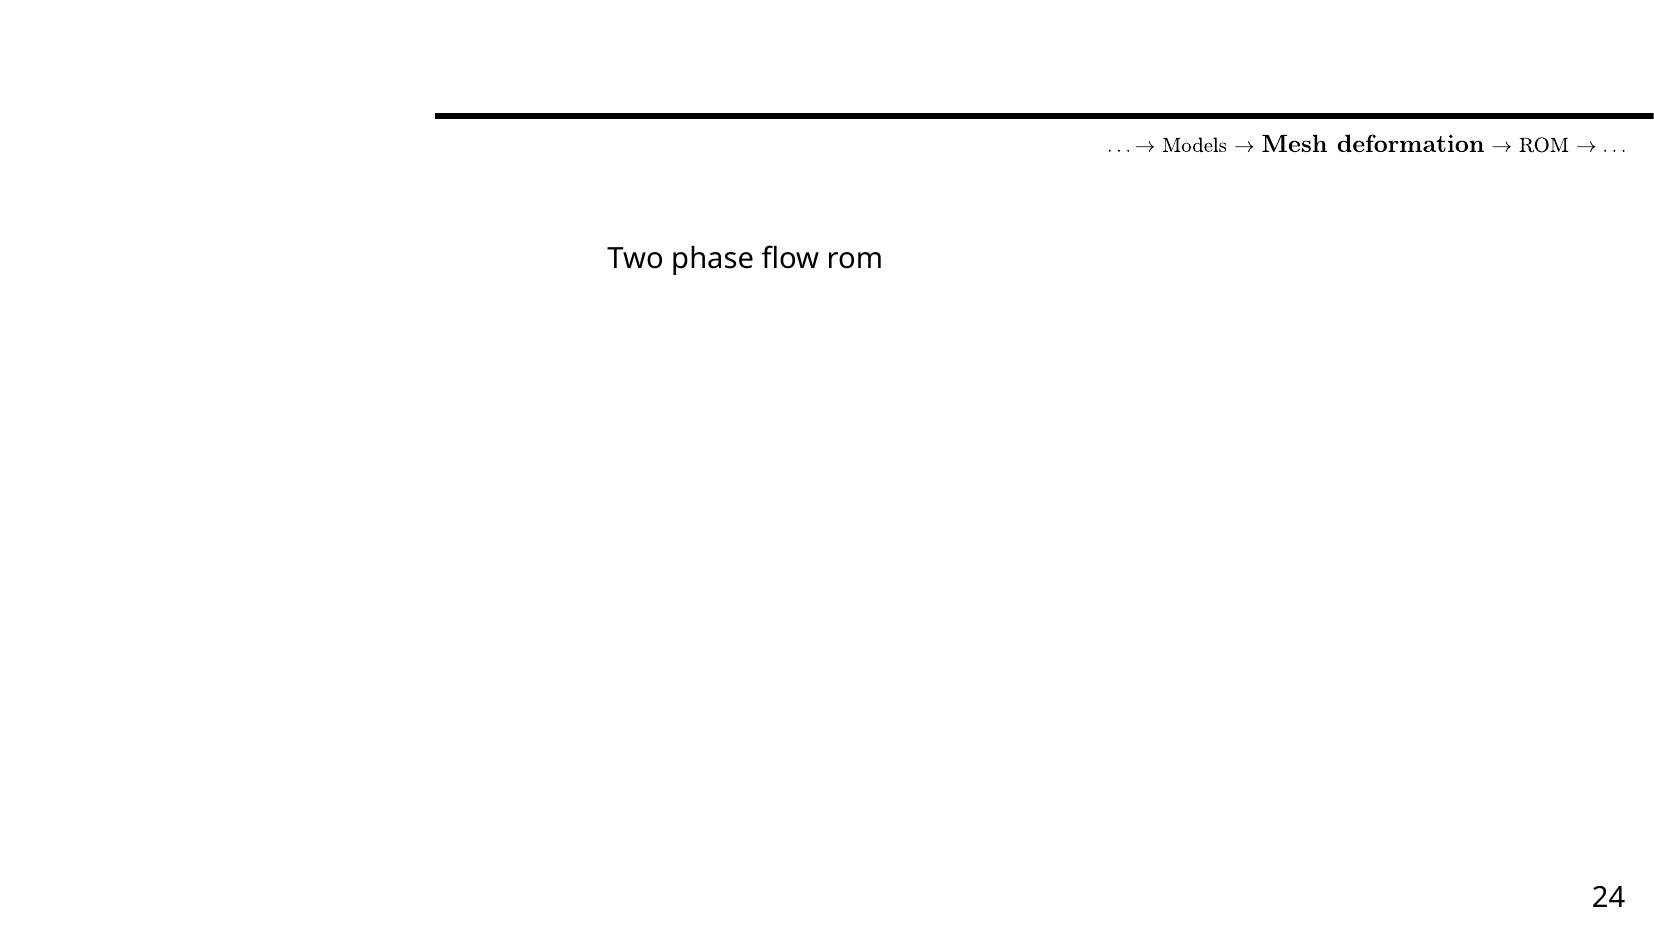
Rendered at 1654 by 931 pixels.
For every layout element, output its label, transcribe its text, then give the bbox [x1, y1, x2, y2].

text_box Two phase flow rom [592, 230, 938, 324]
picture [1107, 133, 1626, 154]
